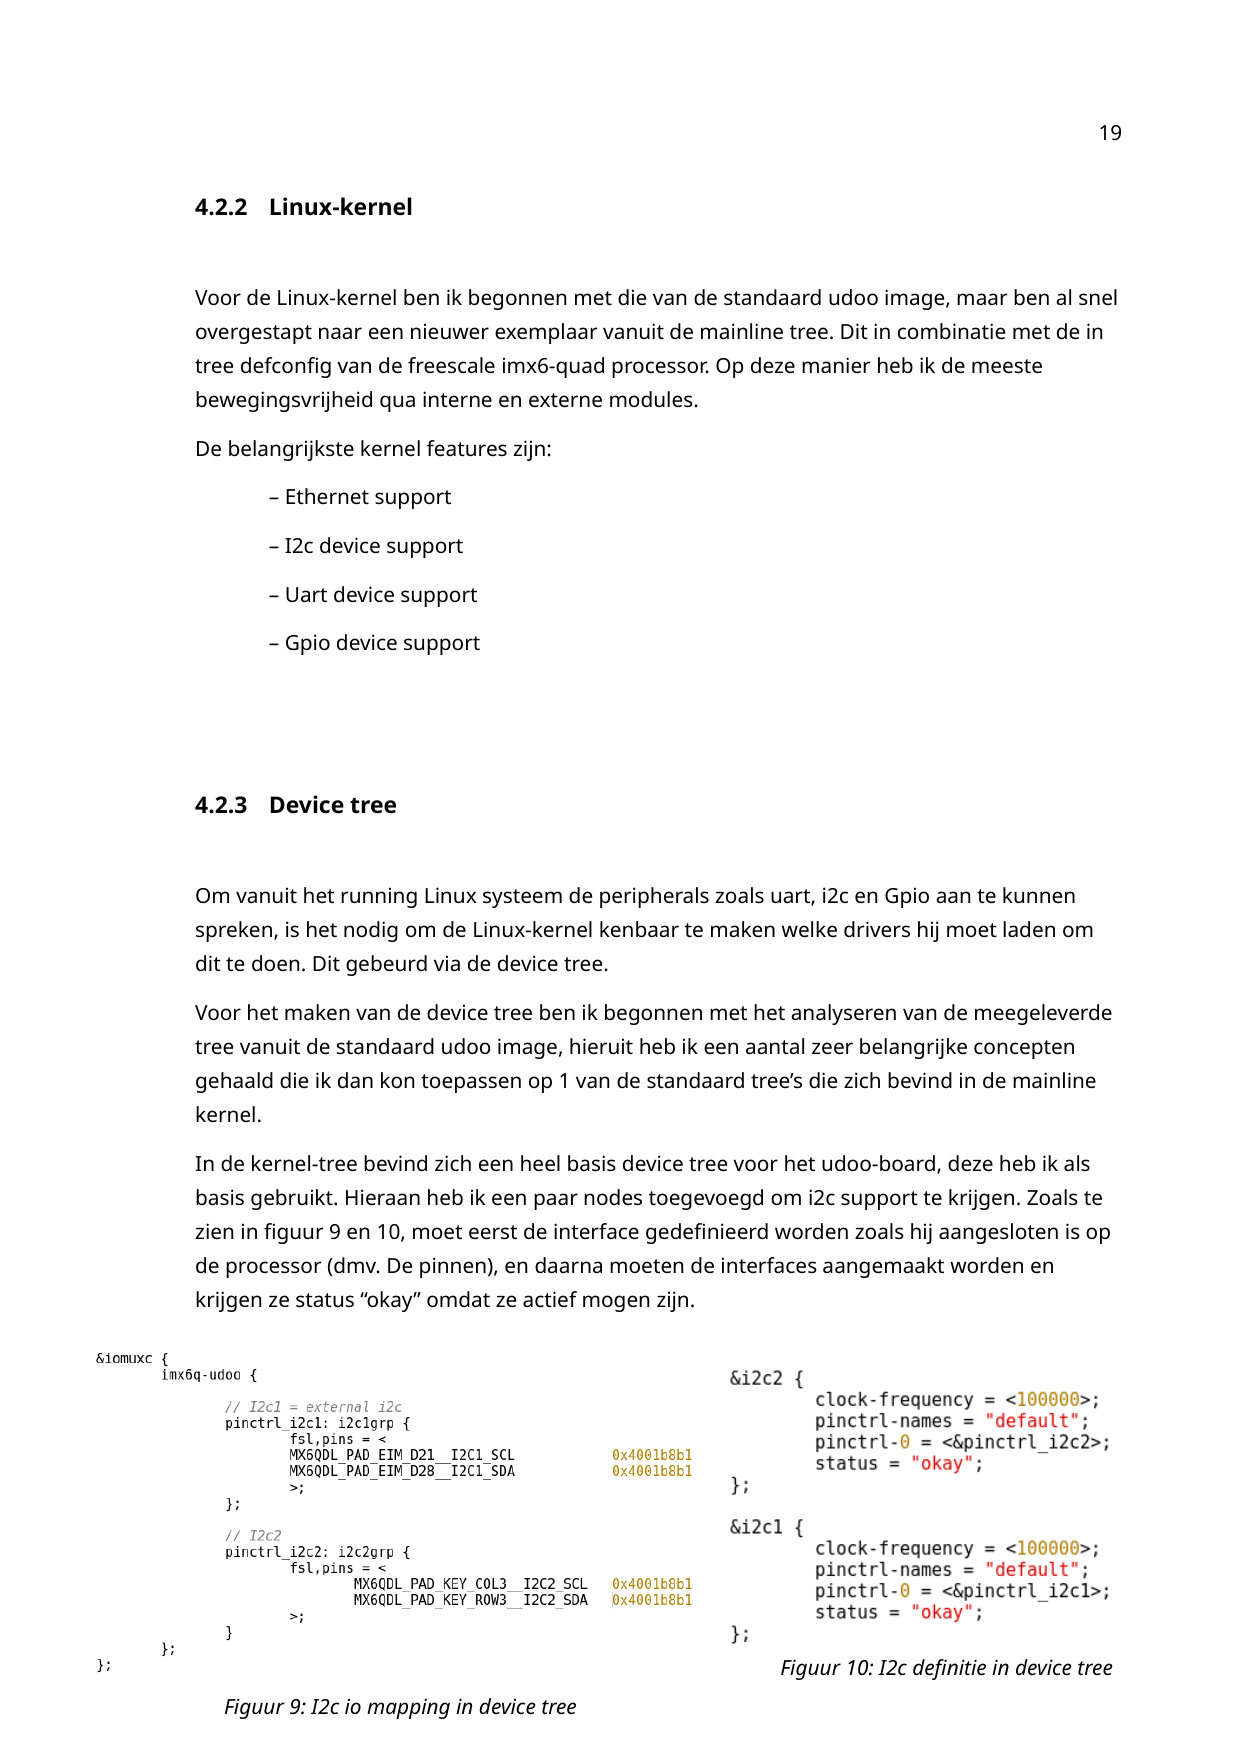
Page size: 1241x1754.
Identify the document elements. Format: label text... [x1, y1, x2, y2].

text Voor de Linux-kernel ben ik begonnen met die van de standaard udoo image, maar ben al snel overgestapt naar een nieuwer exemplaar vanuit de mainline tree. Dit in combinatie met de in tree defconfig van de freescale imx6-quad processor. Op deze manier heb ik de meeste bewegingsvrijheid qua interne en externe modules. [195, 283, 1122, 414]
text Figuur 9: I2c io mapping in device tree [95, 1685, 708, 1721]
text – Uart device support [195, 580, 1122, 608]
picture [729, 1360, 1166, 1654]
text Om vanuit het running Linux systeem de peripherals zoals uart, i2c en Gpio aan te kunnen spreken, is het nodig om de Linux-kernel kenbaar te maken welke drivers hij moet laden om dit te doen. Dit gebeurd via de device tree. [195, 881, 1122, 978]
text – Ethernet support [195, 482, 1122, 511]
text Voor het maken van de device tree ben ik begonnen met het analyseren van de meegeleverde tree vanuit de standaard udoo image, hieruit heb ik een aantal zeer belangrijke concepten gehaald die ik dan kon toepassen op 1 van de standaard tree’s die zich bevind in de mainline kernel. [195, 998, 1122, 1129]
text – Gpio device support [195, 628, 1122, 657]
text – I2c device support [195, 531, 1122, 559]
subtitle 4.2.3 Device tree [195, 789, 1122, 820]
subtitle 4.2.2 Linux-kernel [195, 191, 1122, 222]
text Figuur 10: I2c definitie in device tree [730, 1654, 1166, 1682]
text In de kernel-tree bevind zich een heel basis device tree voor het udoo-board, deze heb ik als basis gebruikt. Hieraan heb ik een paar nodes toegevoegd om i2c support te krijgen. Zoals te zien in figuur 9 en 10, moet eerst de interface gedefinieerd worden zoals hij aangesloten is op de processor (dmv. De pinnen), en daarna moeten de interfaces aangemaakt worden en krijgen ze status “okay” omdat ze actief mogen zijn. [195, 1149, 1122, 1314]
text De belangrijkste kernel features zijn: [195, 434, 1122, 462]
picture [94, 1346, 709, 1685]
